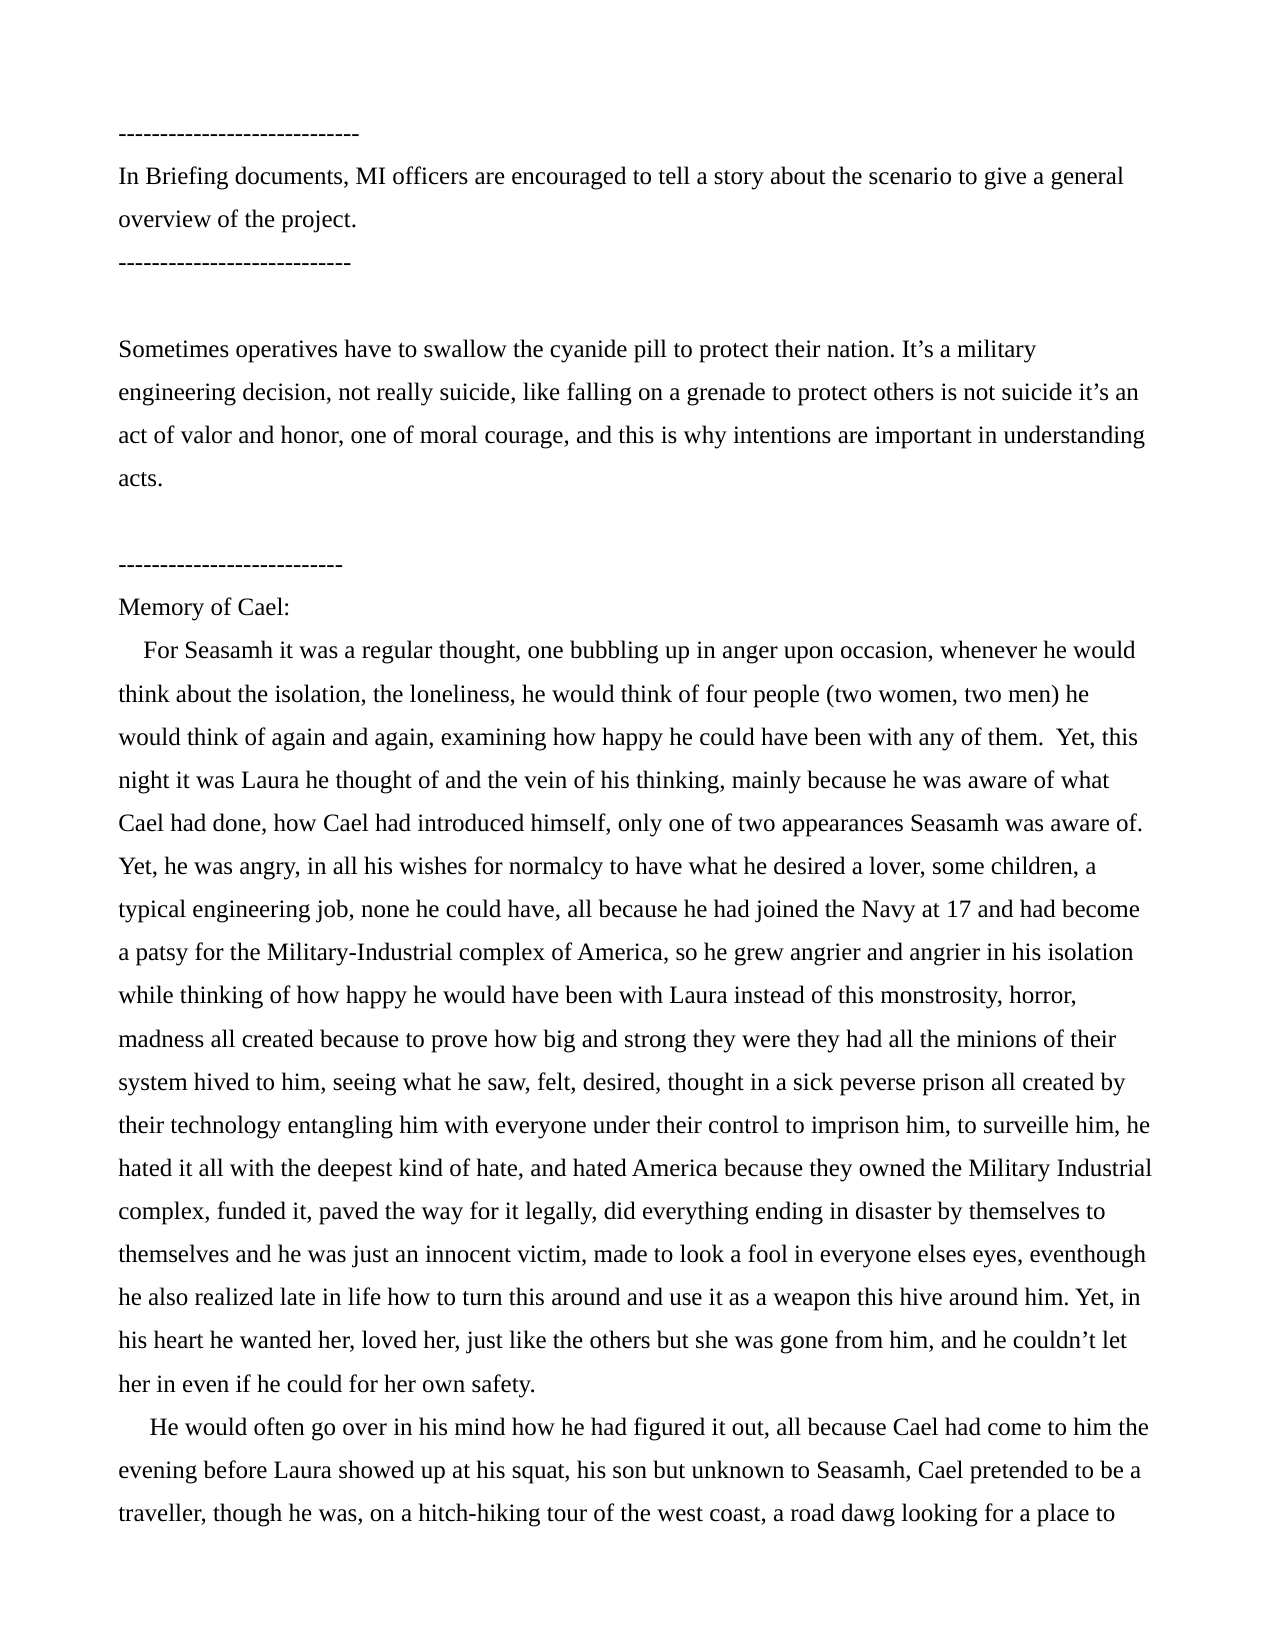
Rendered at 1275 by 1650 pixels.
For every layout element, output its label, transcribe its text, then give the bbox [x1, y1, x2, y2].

text Memory of Cael: [118, 592, 1157, 621]
text For Seasamh it was a regular thought, one bubbling up in anger upon occasion, whenever he would think about the isolation, the loneliness, he would think of four people (two women, two men) he would think of again and again, examining how happy he could have been with any of them. Yet, this night it was Laura he thought of and the vein of his thinking, mainly because he was aware of what Cael had done, how Cael had introduced himself, only one of two appearances Seasamh was aware of. Yet, he was angry, in all his wishes for normalcy to have what he desired a lover, some children, a typical engineering job, none he could have, all because he had joined the Navy at 17 and had become a patsy for the Military-Industrial complex of America, so he grew angrier and angrier in his isolation while thinking of how happy he would have been with Laura instead of this monstrosity, horror, madness all created because to prove how big and strong they were they had all the minions of their system hived to him, seeing what he saw, felt, desired, thought in a sick peverse prison all created by their technology entangling him with everyone under their control to imprison him, to surveille him, he hated it all with the deepest kind of hate, and hated America because they owned the Military Industrial complex, funded it, paved the way for it legally, did everything ending in disaster by themselves to themselves and he was just an innocent victim, made to look a fool in everyone elses eyes, eventhough he also realized late in life how to turn this around and use it as a weapon this hive around him. Yet, in his heart he wanted her, loved her, just like the others but she was gone from him, and he couldn’t let her in even if he could for her own safety. [118, 636, 1157, 1397]
text He would often go over in his mind how he had figured it out, all because Cael had come to him the evening before Laura showed up at his squat, his son but unknown to Seasamh, Cael pretended to be a traveller, though he was, on a hitch-hiking tour of the west coast, a road dawg looking for a place to [118, 1412, 1157, 1527]
text In Briefing documents, MI officers are encouraged to tell a story about the scenario to give a general overview of the project. [118, 161, 1157, 233]
text --------------------------- [118, 549, 1157, 578]
text ---------------------------- [118, 247, 1157, 276]
text ----------------------------- [118, 118, 1157, 147]
text Sometimes operatives have to swallow the cyanide pill to protect their nation. It’s a military engineering decision, not really suicide, like falling on a grenade to protect others is not suicide it’s an act of valor and honor, one of moral courage, and this is why intentions are important in understanding acts. [118, 334, 1157, 492]
